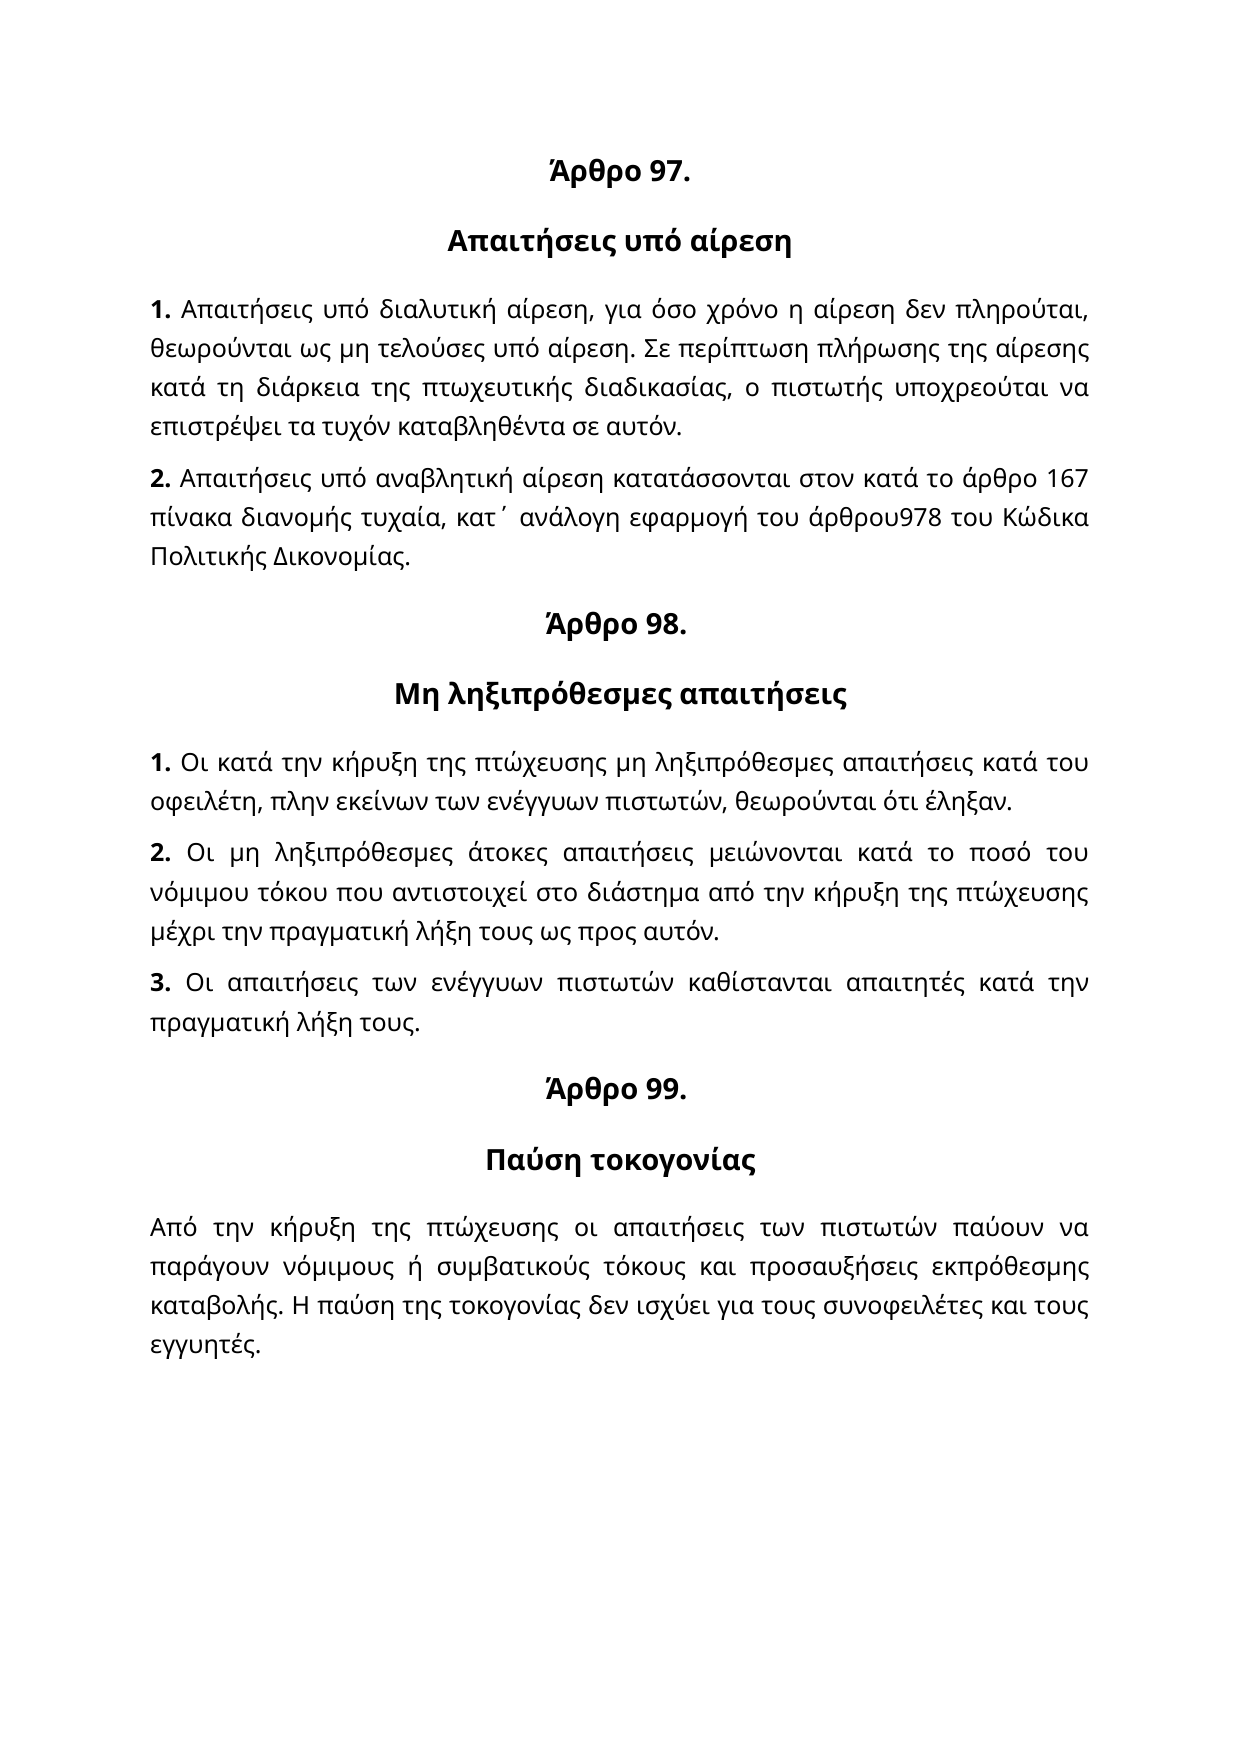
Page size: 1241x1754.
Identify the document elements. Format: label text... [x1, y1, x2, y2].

subtitle Παύση τοκογονίας [150, 1139, 1090, 1179]
subtitle Μη ληξιπρόθεσμες απαιτήσεις [150, 673, 1090, 713]
subtitle Απαιτήσεις υπό αίρεση [150, 221, 1090, 260]
subtitle Άρθρο 98. [150, 603, 1090, 643]
text 2. Οι μη ληξιπρόθεσμες άτοκες απαιτήσεις μειώνονται κατά το ποσό του νόμιμου τόκου που αντιστοιχεί στο διάστημα από την κήρυξη της πτώχευσης μέχρι την πραγματική λήξη τους ως προς αυτόν. [150, 835, 1090, 947]
text 1. Οι κατά την κήρυξη της πτώχευσης μη ληξιπρόθεσμες απαιτήσεις κατά του οφειλέτη, πλην εκείνων των ενέγγυων πιστωτών, θεωρούνται ότι έληξαν. [150, 744, 1090, 817]
subtitle Άρθρο 99. [150, 1068, 1090, 1108]
text Από την κήρυξη της πτώχευσης οι απαιτήσεις των πιστωτών παύουν να παράγουν νόμιμους ή συμβατικούς τόκους και προσαυξήσεις εκπρόθεσμης καταβολής. Η παύση της τοκογονίας δεν ισχύει για τους συνοφειλέτες και τους εγγυητές. [150, 1209, 1090, 1361]
subtitle Άρθρο 97. [150, 150, 1090, 190]
text 1. Απαιτήσεις υπό διαλυτική αίρεση, για όσο χρόνο η αίρεση δεν πληρούται, θεωρούνται ως μη τελούσες υπό αίρεση. Σε περίπτωση πλήρωσης της αίρεσης κατά τη διάρκεια της πτωχευτικής διαδικασίας, ο πιστωτής υποχρεούται να επιστρέψει τα τυχόν καταβληθέντα σε αυτόν. [150, 291, 1090, 443]
text 3. Οι απαιτήσεις των ενέγγυων πιστωτών καθίστανται απαιτητές κατά την πραγματική λήξη τους. [150, 965, 1090, 1038]
text 2. Απαιτήσεις υπό αναβλητική αίρεση κατατάσσονται στον κατά το άρθρο 167 πίνακα διανομής τυχαία, κατ΄ ανάλογη εφαρμογή του άρθρου978 του Κώδικα Πολιτικής Δικονομίας. [150, 460, 1090, 573]
